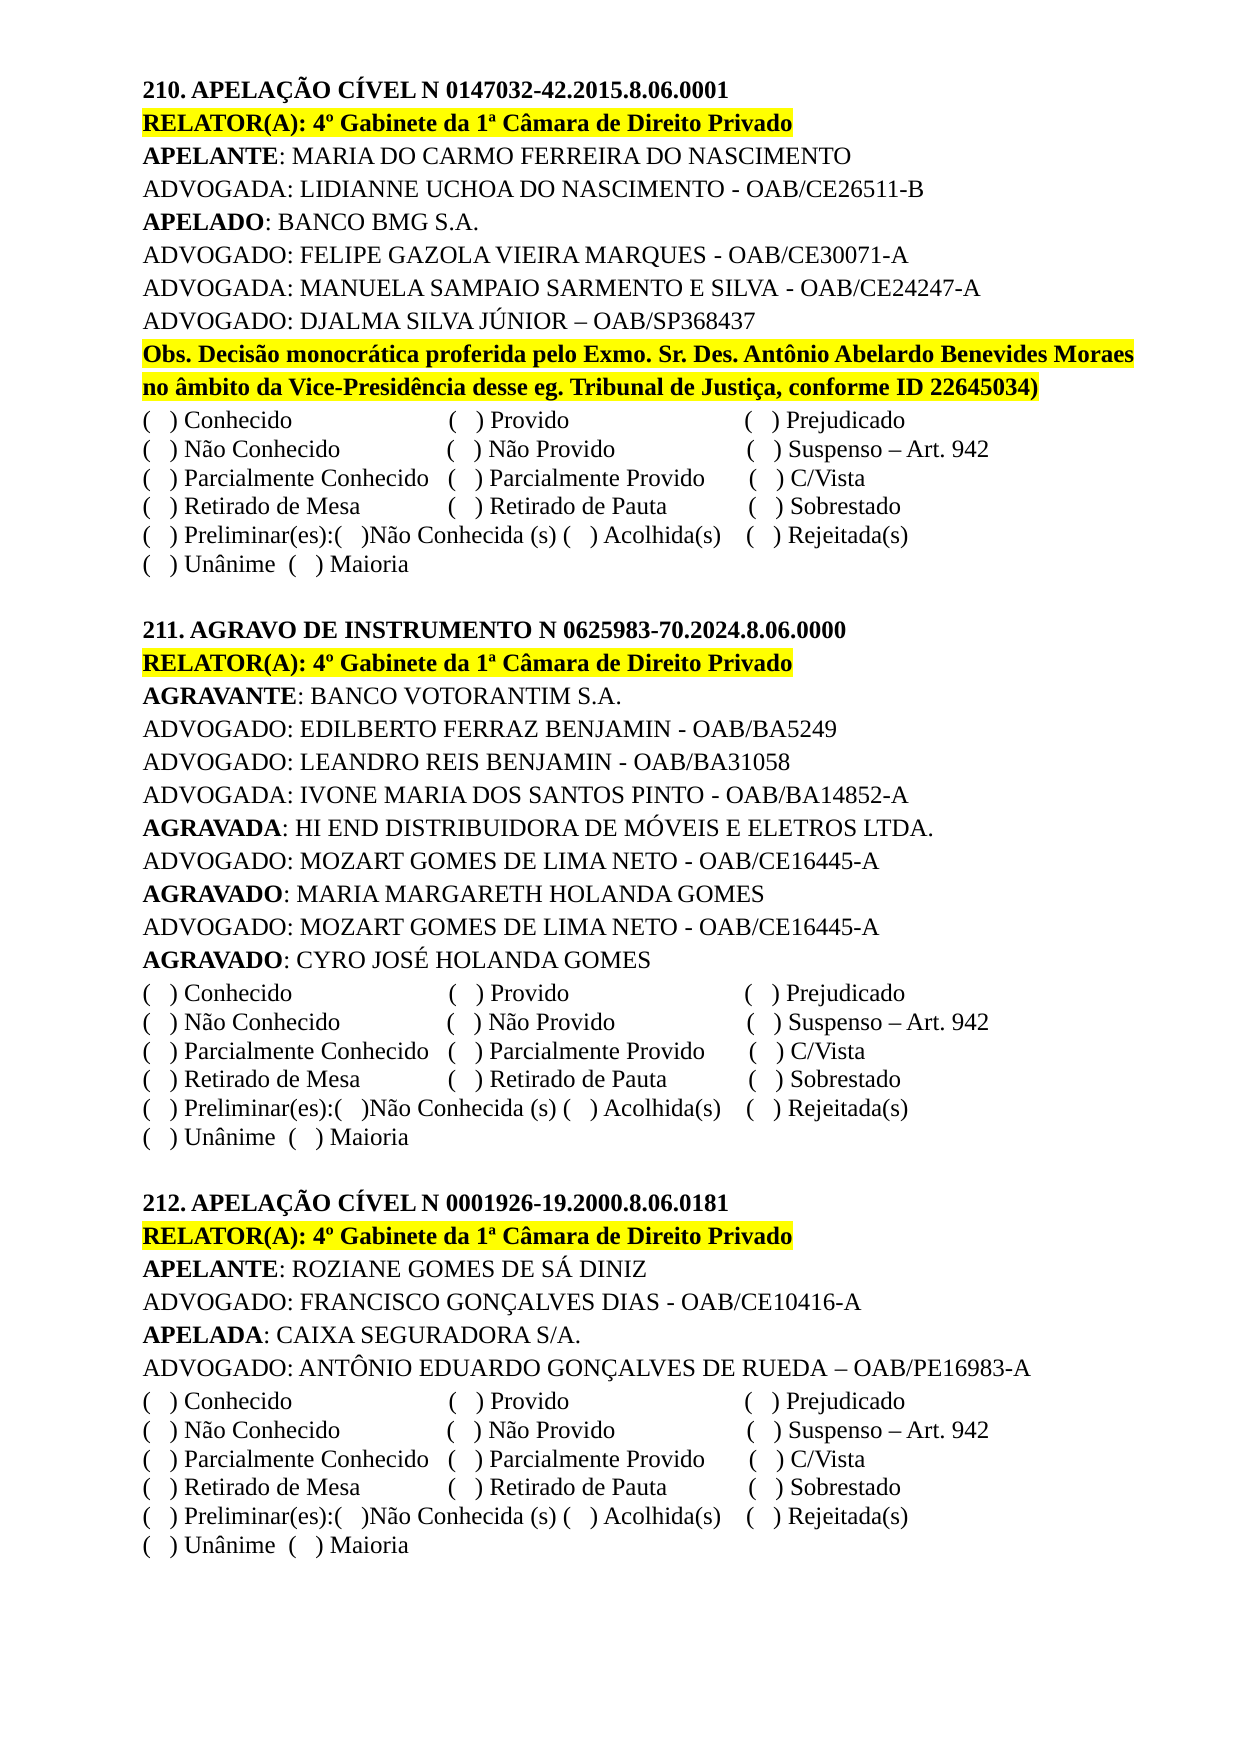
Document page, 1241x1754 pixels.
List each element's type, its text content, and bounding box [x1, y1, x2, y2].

text 212. APELAÇÃO CÍVEL N 0001926-19.2000.8.06.0181 RELATOR(A): 4º Gabinete da 1ª Câmara de Direito Privado APELANTE: ROZIANE GOMES DE SÁ DINIZ ADVOGADO: FRANCISCO GONÇALVES DIAS - OAB/CE10416-A APELADA: CAIXA SEGURADORA S/A. ADVOGADO: ANTÔNIO EDUARDO GONÇALVES DE RUEDA – OAB/PE16983-A [142, 1155, 1141, 1382]
text ( ) Conhecido ( ) Provido ( ) Prejudicado [142, 978, 1141, 1007]
text ( ) Unânime ( ) Maioria [142, 1122, 1141, 1151]
text ( ) Unânime ( ) Maioria 211. AGRAVO DE INSTRUMENTO N 0625983-70.2024.8.06.0000 RELATOR(A): 4º Gabinete da 1ª Câmara de Direito Privado AGRAVANTE: BANCO VOTORANTIM S.A. ADVOGADO: EDILBERTO FERRAZ BENJAMIN - OAB/BA5249 ADVOGADO: LEANDRO REIS BENJAMIN - OAB/BA31058 ADVOGADA: IVONE MARIA DOS SANTOS PINTO - OAB/BA14852-A AGRAVADA: HI END DISTRIBUIDORA DE MÓVEIS E ELETROS LTDA. ADVOGADO: MOZART GOMES DE LIMA NETO - OAB/CE16445-A AGRAVADO: MARIA MARGARETH HOLANDA GOMES ADVOGADO: MOZART GOMES DE LIMA NETO - OAB/CE16445-A AGRAVADO: CYRO JOSÉ HOLANDA GOMES [142, 549, 1141, 974]
text ( ) Retirado de Mesa ( ) Retirado de Pauta ( ) Sobrestado [142, 491, 1158, 520]
text ( ) Parcialmente Conhecido ( ) Parcialmente Provido ( ) C/Vista [142, 1036, 1158, 1064]
text ( ) Conhecido ( ) Provido ( ) Prejudicado [142, 405, 1141, 434]
text ( ) Retirado de Mesa ( ) Retirado de Pauta ( ) Sobrestado [142, 1472, 1158, 1501]
text ( ) Conhecido ( ) Provido ( ) Prejudicado [142, 1386, 1141, 1415]
text ( ) Não Conhecido ( ) Não Provido ( ) Suspenso – Art. 942 [142, 1415, 1158, 1444]
text 210. APELAÇÃO CÍVEL N 0147032-42.2015.8.06.0001 RELATOR(A): 4º Gabinete da 1ª Câmara de Direito Privado APELANTE: MARIA DO CARMO FERREIRA DO NASCIMENTO ADVOGADA: LIDIANNE UCHOA DO NASCIMENTO - OAB/CE26511-B APELADO: BANCO BMG S.A. ADVOGADO: FELIPE GAZOLA VIEIRA MARQUES - OAB/CE30071-A ADVOGADA: MANUELA SAMPAIO SARMENTO E SILVA - OAB/CE24247-A ADVOGADO: DJALMA SILVA JÚNIOR – OAB/SP368437 [142, 75, 1141, 335]
text ( ) Parcialmente Conhecido ( ) Parcialmente Provido ( ) C/Vista [142, 463, 1158, 491]
text Obs. Decisão monocrática proferida pelo Exmo. Sr. Des. Antônio Abelardo Benevides Moraes no âmbito da Vice-Presidência desse eg. Tribunal de Justiça, conforme ID 22645034) [142, 339, 1141, 401]
text ( ) Unânime ( ) Maioria [142, 1530, 1141, 1625]
text ( ) Não Conhecido ( ) Não Provido ( ) Suspenso – Art. 942 [142, 434, 1158, 463]
text ( ) Retirado de Mesa ( ) Retirado de Pauta ( ) Sobrestado [142, 1064, 1158, 1093]
text ( ) Parcialmente Conhecido ( ) Parcialmente Provido ( ) C/Vista [142, 1444, 1158, 1472]
text ( ) Preliminar(es):( )Não Conhecida (s) ( ) Acolhida(s) ( ) Rejeitada(s) [142, 520, 1158, 549]
text ( ) Preliminar(es):( )Não Conhecida (s) ( ) Acolhida(s) ( ) Rejeitada(s) [142, 1501, 1158, 1530]
text ( ) Não Conhecido ( ) Não Provido ( ) Suspenso – Art. 942 [142, 1007, 1158, 1036]
text ( ) Preliminar(es):( )Não Conhecida (s) ( ) Acolhida(s) ( ) Rejeitada(s) [142, 1093, 1158, 1122]
